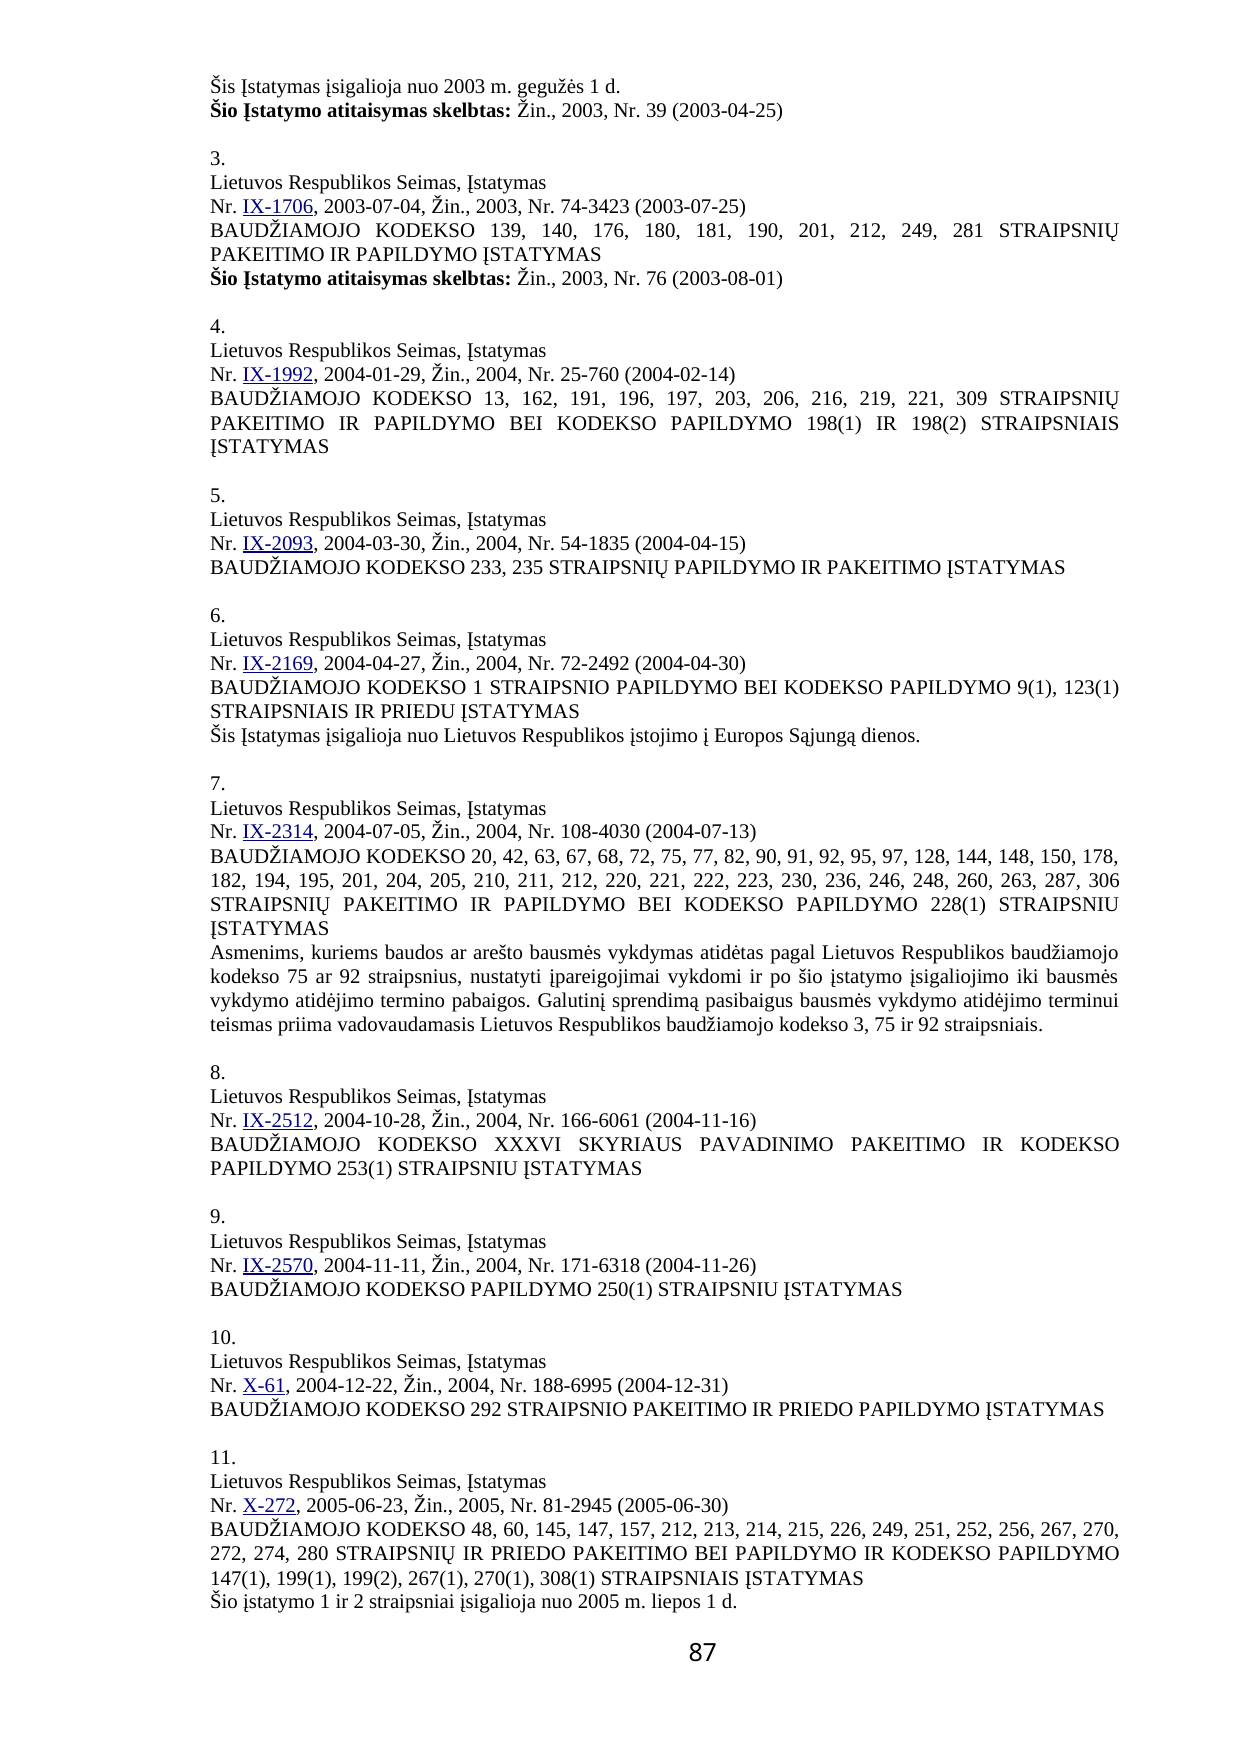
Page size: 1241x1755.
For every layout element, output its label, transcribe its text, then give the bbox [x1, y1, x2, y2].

text Nr. IX-2314, 2004-07-05, Žin., 2004, Nr. 108-4030 (2004-07-13) [210, 819, 1120, 843]
text Lietuvos Respublikos Seimas, Įstatymas [210, 1469, 1120, 1493]
text Nr. X-61, 2004-12-22, Žin., 2004, Nr. 188-6995 (2004-12-31) [210, 1373, 1120, 1397]
text Lietuvos Respublikos Seimas, Įstatymas [210, 1228, 1120, 1253]
text 7. [210, 771, 1120, 795]
text Asmenims, kuriems baudos ar arešto bausmės vykdymas atidėtas pagal Lietuvos Respublikos baudžiamojo kodekso 75 ar 92 straipsnius, nustatyti įpareigojimai vykdomi ir po šio įstatymo įsigaliojimo iki bausmės vykdymo atidėjimo termino pabaigos. Galutinį sprendimą pasibaigus bausmės vykdymo atidėjimo terminui teismas priima vadovaudamasis Lietuvos Respublikos baudžiamojo kodekso 3, 75 ir 92 straipsniais. [210, 940, 1120, 1036]
text Nr. IX-2093, 2004-03-30, Žin., 2004, Nr. 54-1835 (2004-04-15) [210, 531, 1120, 555]
text BAUDŽIAMOJO KODEKSO 1 STRAIPSNIO PAPILDYMO BEI KODEKSO PAPILDYMO 9(1), 123(1) STRAIPSNIAIS IR PRIEDU ĮSTATYMAS [210, 675, 1120, 723]
text Lietuvos Respublikos Seimas, Įstatymas [210, 170, 1120, 194]
text 4. [210, 314, 1120, 338]
text 11. [210, 1445, 1120, 1469]
text BAUDŽIAMOJO KODEKSO 20, 42, 63, 67, 68, 72, 75, 77, 82, 90, 91, 92, 95, 97, 128, 144, 148, 150, 178, 182, 194, 195, 201, 204, 205, 210, 211, 212, 220, 221, 222, 223, 230, 236, 246, 248, 260, 263, 287, 306 STRAIPSNIŲ PAKEITIMO IR PAPILDYMO BEI KODEKSO PAPILDYMO 228(1) STRAIPSNIU ĮSTATYMAS [210, 843, 1120, 940]
text BAUDŽIAMOJO KODEKSO 13, 162, 191, 196, 197, 203, 206, 216, 219, 221, 309 STRAIPSNIŲ PAKEITIMO IR PAPILDYMO BEI KODEKSO PAPILDYMO 198(1) IR 198(2) STRAIPSNIAIS ĮSTATYMAS [210, 386, 1120, 458]
text Lietuvos Respublikos Seimas, Įstatymas [210, 1084, 1120, 1108]
text 10. [210, 1325, 1120, 1349]
text 5. [210, 483, 1120, 507]
text 9. [210, 1204, 1120, 1228]
text Šio įstatymo 1 ir 2 straipsniai įsigalioja nuo 2005 m. liepos 1 d. [210, 1589, 1120, 1613]
text Lietuvos Respublikos Seimas, Įstatymas [210, 795, 1120, 819]
text Lietuvos Respublikos Seimas, Įstatymas [210, 507, 1120, 531]
text BAUDŽIAMOJO KODEKSO PAPILDYMO 250(1) STRAIPSNIU ĮSTATYMAS [210, 1277, 1120, 1301]
text Šio Įstatymo atitaisymas skelbtas: Žin., 2003, Nr. 39 (2003-04-25) [210, 98, 1120, 122]
text Lietuvos Respublikos Seimas, Įstatymas [210, 627, 1120, 651]
text 3. [210, 146, 1120, 170]
text Nr. IX-1992, 2004-01-29, Žin., 2004, Nr. 25-760 (2004-02-14) [210, 362, 1120, 386]
text BAUDŽIAMOJO KODEKSO 139, 140, 176, 180, 181, 190, 201, 212, 249, 281 STRAIPSNIŲ PAKEITIMO IR PAPILDYMO ĮSTATYMAS [210, 218, 1120, 266]
text Lietuvos Respublikos Seimas, Įstatymas [210, 338, 1120, 362]
text BAUDŽIAMOJO KODEKSO 292 STRAIPSNIO PAKEITIMO IR PRIEDO PAPILDYMO ĮSTATYMAS [210, 1397, 1120, 1421]
text Nr. IX-1706, 2003-07-04, Žin., 2003, Nr. 74-3423 (2003-07-25) [210, 194, 1120, 218]
text Lietuvos Respublikos Seimas, Įstatymas [210, 1349, 1120, 1373]
text Šis Įstatymas įsigalioja nuo Lietuvos Respublikos įstojimo į Europos Sąjungą dienos. [210, 723, 1120, 747]
text BAUDŽIAMOJO KODEKSO 48, 60, 145, 147, 157, 212, 213, 214, 215, 226, 249, 251, 252, 256, 267, 270, 272, 274, 280 STRAIPSNIŲ IR PRIEDO PAKEITIMO BEI PAPILDYMO IR KODEKSO PAPILDYMO 147(1), 199(1), 199(2), 267(1), 270(1), 308(1) STRAIPSNIAIS ĮSTATYMAS [210, 1517, 1120, 1589]
text BAUDŽIAMOJO KODEKSO 233, 235 STRAIPSNIŲ PAPILDYMO IR PAKEITIMO ĮSTATYMAS [210, 555, 1120, 579]
text Nr. X-272, 2005-06-23, Žin., 2005, Nr. 81-2945 (2005-06-30) [210, 1493, 1120, 1517]
text Šis Įstatymas įsigalioja nuo 2003 m. gegužės 1 d. [210, 73, 1120, 98]
text Nr. IX-2512, 2004-10-28, Žin., 2004, Nr. 166-6061 (2004-11-16) [210, 1108, 1120, 1132]
text Nr. IX-2169, 2004-04-27, Žin., 2004, Nr. 72-2492 (2004-04-30) [210, 651, 1120, 675]
text Nr. IX-2570, 2004-11-11, Žin., 2004, Nr. 171-6318 (2004-11-26) [210, 1253, 1120, 1277]
text 8. [210, 1060, 1120, 1084]
text BAUDŽIAMOJO KODEKSO XXXVI SKYRIAUS PAVADINIMO PAKEITIMO IR KODEKSO PAPILDYMO 253(1) STRAIPSNIU ĮSTATYMAS [210, 1132, 1120, 1180]
text Šio Įstatymo atitaisymas skelbtas: Žin., 2003, Nr. 76 (2003-08-01) [210, 266, 1120, 290]
text 6. [210, 603, 1120, 627]
